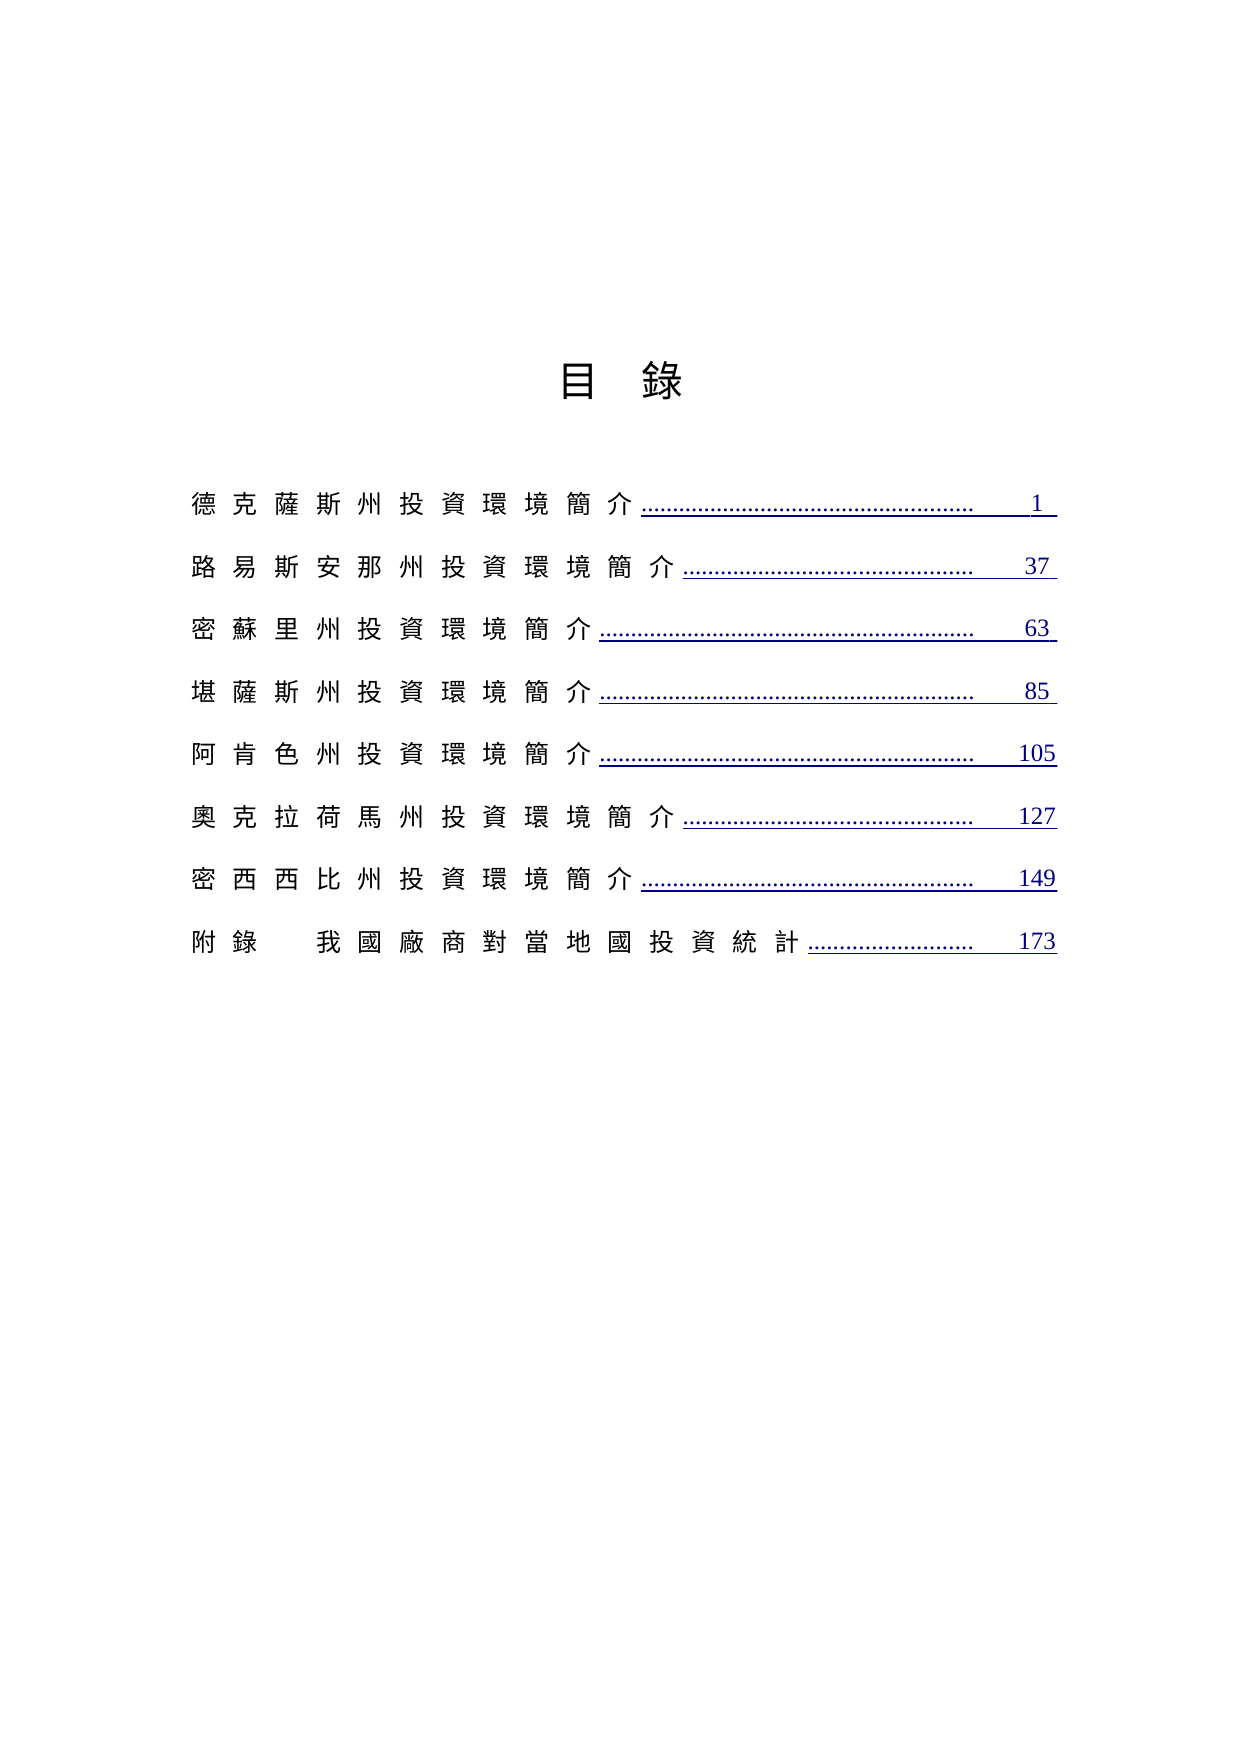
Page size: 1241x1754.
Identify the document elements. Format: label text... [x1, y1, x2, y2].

text 密西西比州投資環境簡介 149 [183, 836, 1058, 898]
text 目 錄 [183, 336, 1058, 398]
text 密蘇里州投資環境簡介 63 [183, 586, 1058, 648]
text 奧克拉荷馬州投資環境簡介 127 [183, 773, 1058, 836]
text 德克薩斯州投資環境簡介 1 [183, 461, 1058, 523]
text 堪薩斯州投資環境簡介 85 [183, 648, 1058, 711]
text 路易斯安那州投資環境簡介 37 [183, 523, 1058, 586]
text 附錄 我國廠商對當地國投資統計 173 [183, 898, 1058, 961]
text 阿肯色州投資環境簡介 105 [183, 711, 1058, 773]
